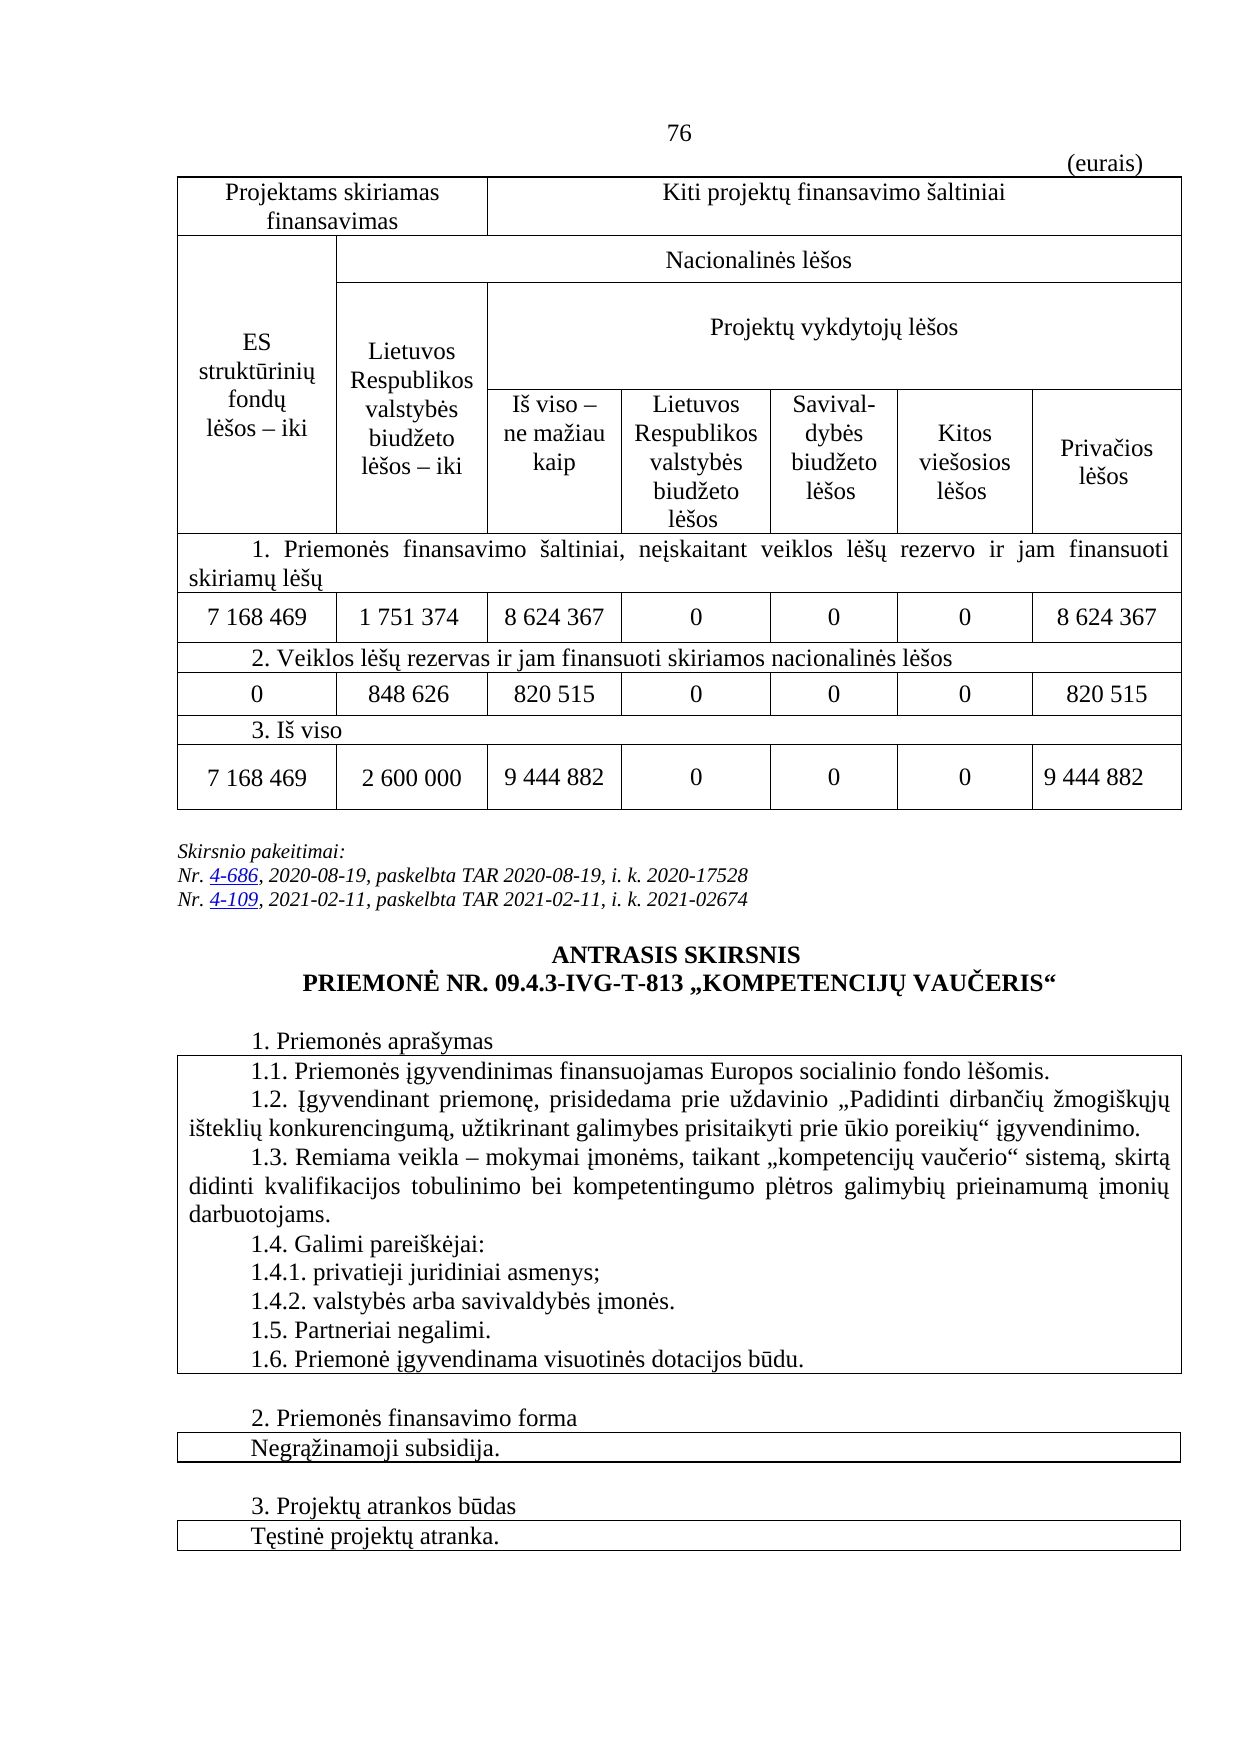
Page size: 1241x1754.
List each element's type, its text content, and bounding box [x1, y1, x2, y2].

table_cell Lietuvos Respublikos valstybės biudžeto lėšos [622, 390, 770, 533]
table_cell 0 [898, 673, 1032, 714]
table_cell Lietuvos Respublikos valstybės biudžeto lėšos – iki [337, 283, 487, 533]
text (eurais) [177, 148, 1181, 176]
text Nr. 4-686, 2020-08-19, paskelbta TAR 2020-08-19, i. k. 2020-17528 [177, 863, 1181, 887]
table_cell Savival-dybės biudžeto lėšos [771, 390, 897, 533]
table_header Projektams skiriamas finansavimas [178, 178, 487, 235]
table_cell ES struktūrinių fondų lėšos – iki [178, 236, 336, 533]
table_cell Projektų vykdytojų lėšos [488, 283, 1181, 388]
table_cell 820 515 [1033, 673, 1181, 714]
table_cell 848 626 [337, 673, 487, 714]
table_cell 1.3. Remiama veikla – mokymai įmonėms, taikant „kompetencijų vaučerio“ sistemą, skirtą didinti kvalifikacijos tobulinimo bei kompetentingumo plėtros galimybių prieinamumą įmonių darbuotojams. [178, 1142, 1181, 1229]
text 3. Projektų atrankos būdas [177, 1491, 1181, 1520]
table_cell 0 [771, 745, 897, 809]
table_cell 7 168 469 [178, 593, 336, 642]
table_cell Kitos viešosios lėšos [898, 390, 1032, 533]
table_cell 1.2. Įgyvendinant priemonę, prisidedama prie uždavinio „Padidinti dirbančių žmogiškųjų išteklių konkurencingumą, užtikrinant galimybes prisitaikyti prie ūkio poreikių“ įgyvendinimo. [178, 1085, 1181, 1142]
text Skirsnio pakeitimai: [177, 839, 1181, 863]
table_cell 8 624 367 [1033, 593, 1181, 642]
table_cell 820 515 [488, 673, 621, 714]
table_cell 0 [771, 673, 897, 714]
table_cell 0 [178, 673, 336, 714]
table_header Tęstinė projektų atranka. [178, 1521, 1180, 1550]
table_cell Privačios lėšos [1033, 390, 1181, 533]
table_header Kiti projektų finansavimo šaltiniai [488, 178, 1181, 235]
table_cell 9 444 882 [1033, 745, 1181, 809]
table_cell 9 444 882 [488, 745, 621, 809]
table_cell 0 [622, 673, 770, 714]
table_cell 1.4. Galimi pareiškėjai: 1.4.1. privatieji juridiniai asmenys; 1.4.2. valstybės arba savivaldybės įmonės. 1.5. Partneriai negalimi. 1.6. Priemonė įgyvendinama visuotinės dotacijos būdu. [178, 1229, 1181, 1373]
text 1. Priemonės aprašymas [177, 1026, 1181, 1055]
text Nr. 4-109, 2021-02-11, paskelbta TAR 2021-02-11, i. k. 2021-02674 [177, 887, 1181, 911]
table_cell 1 751 374 [337, 593, 487, 642]
table_cell 0 [622, 745, 770, 809]
table_cell 7 168 469 [178, 745, 336, 809]
table_cell 3. Iš viso [178, 716, 1181, 744]
table_cell 0 [898, 593, 1032, 642]
table_cell 0 [771, 593, 897, 642]
text ANTRASIS SKIRSNIS [177, 940, 1181, 968]
text 2. Priemonės finansavimo forma [177, 1403, 1181, 1432]
table_cell 1. Priemonės finansavimo šaltiniai, neįskaitant veiklos lėšų rezervo ir jam finansuoti skiriamų lėšų [178, 534, 1181, 592]
table_header Negrąžinamoji subsidija. [178, 1433, 1180, 1461]
text PRIEMONĖ NR. 09.4.3-IVG-T-813 „Kompetencijų vaučeris“ [177, 968, 1181, 997]
table_cell Iš viso – ne mažiau kaip [488, 390, 621, 533]
table_cell 8 624 367 [488, 593, 621, 642]
table_cell 2 600 000 [337, 745, 487, 809]
table_cell 2. Veiklos lėšų rezervas ir jam finansuoti skiriamos nacionalinės lėšos [178, 643, 1181, 672]
table_cell 0 [622, 593, 770, 642]
table_cell 0 [898, 745, 1032, 809]
table_cell Nacionalinės lėšos [337, 236, 1181, 282]
table_header 1.1. Priemonės įgyvendinimas finansuojamas Europos socialinio fondo lėšomis. [178, 1056, 1181, 1084]
